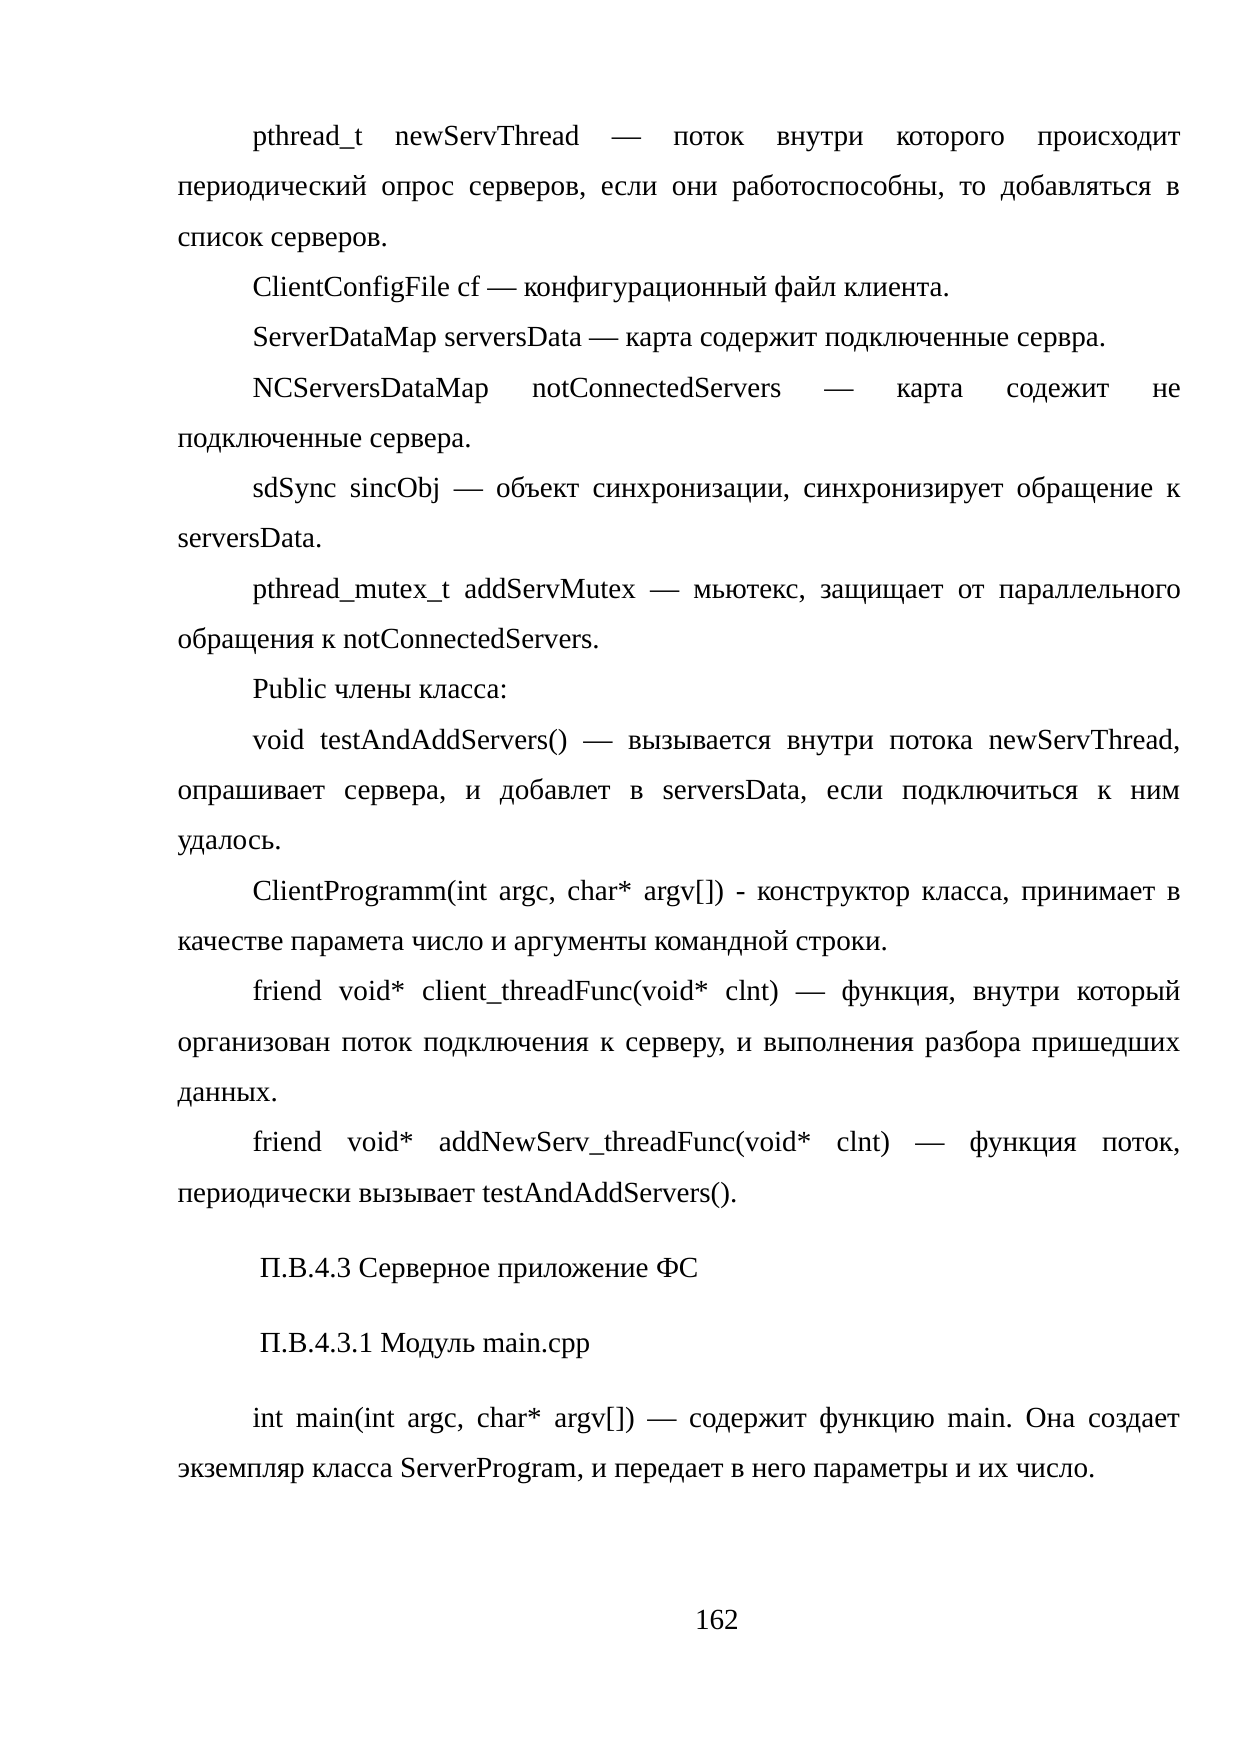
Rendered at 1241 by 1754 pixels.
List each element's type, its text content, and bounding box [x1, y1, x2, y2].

text pthread_t newServThread — поток внутри которого происходит периодический опрос серверов, если они работоспособны, то добавляться в список серверов. [177, 118, 1181, 252]
list Модуль main.cpp [252, 1325, 1181, 1358]
text friend void* addNewServ_threadFunc(void* clnt) — функция поток, периодически вызывает testAndAddServers(). [177, 1124, 1181, 1208]
subtitle Серверное приложение ФС [252, 1250, 1181, 1283]
text void testAndAddServers() — вызывается внутри потока newServThread, опрашивает сервера, и добавлет в serversData, если подключиться к ним удалось. [177, 722, 1181, 856]
text NCServersDataMap notConnectedServers — карта содежит не подключенные сервера. [177, 370, 1181, 453]
text ClientProgramm(int argc, char* argv[]) - конструктор класса, принимает в качестве парамета число и аргументы командной строки. [177, 873, 1181, 957]
text friend void* client_threadFunc(void* clnt) — функция, внутри который организован поток подключения к серверу, и выполнения разбора пришедших данных. [177, 973, 1181, 1108]
text Public члены класса: [177, 672, 1181, 705]
text pthread_mutex_t addServMutex — мьютекс, защищает от параллельного обращения к notConnectedServers. [177, 571, 1181, 655]
text sdSync sincObj — объект синхронизации, синхронизирует обращение к serversData. [177, 470, 1181, 554]
text int main(int argc, char* argv[]) — содержит функцию main. Она создает экземпляр класса ServerProgram, и передает в него параметры и их число. [177, 1400, 1181, 1484]
text ServerDataMap serversData — карта содержит подключенные сервра. [177, 319, 1181, 353]
text ClientConfigFile cf — конфигурационный файл клиента. [177, 269, 1181, 303]
